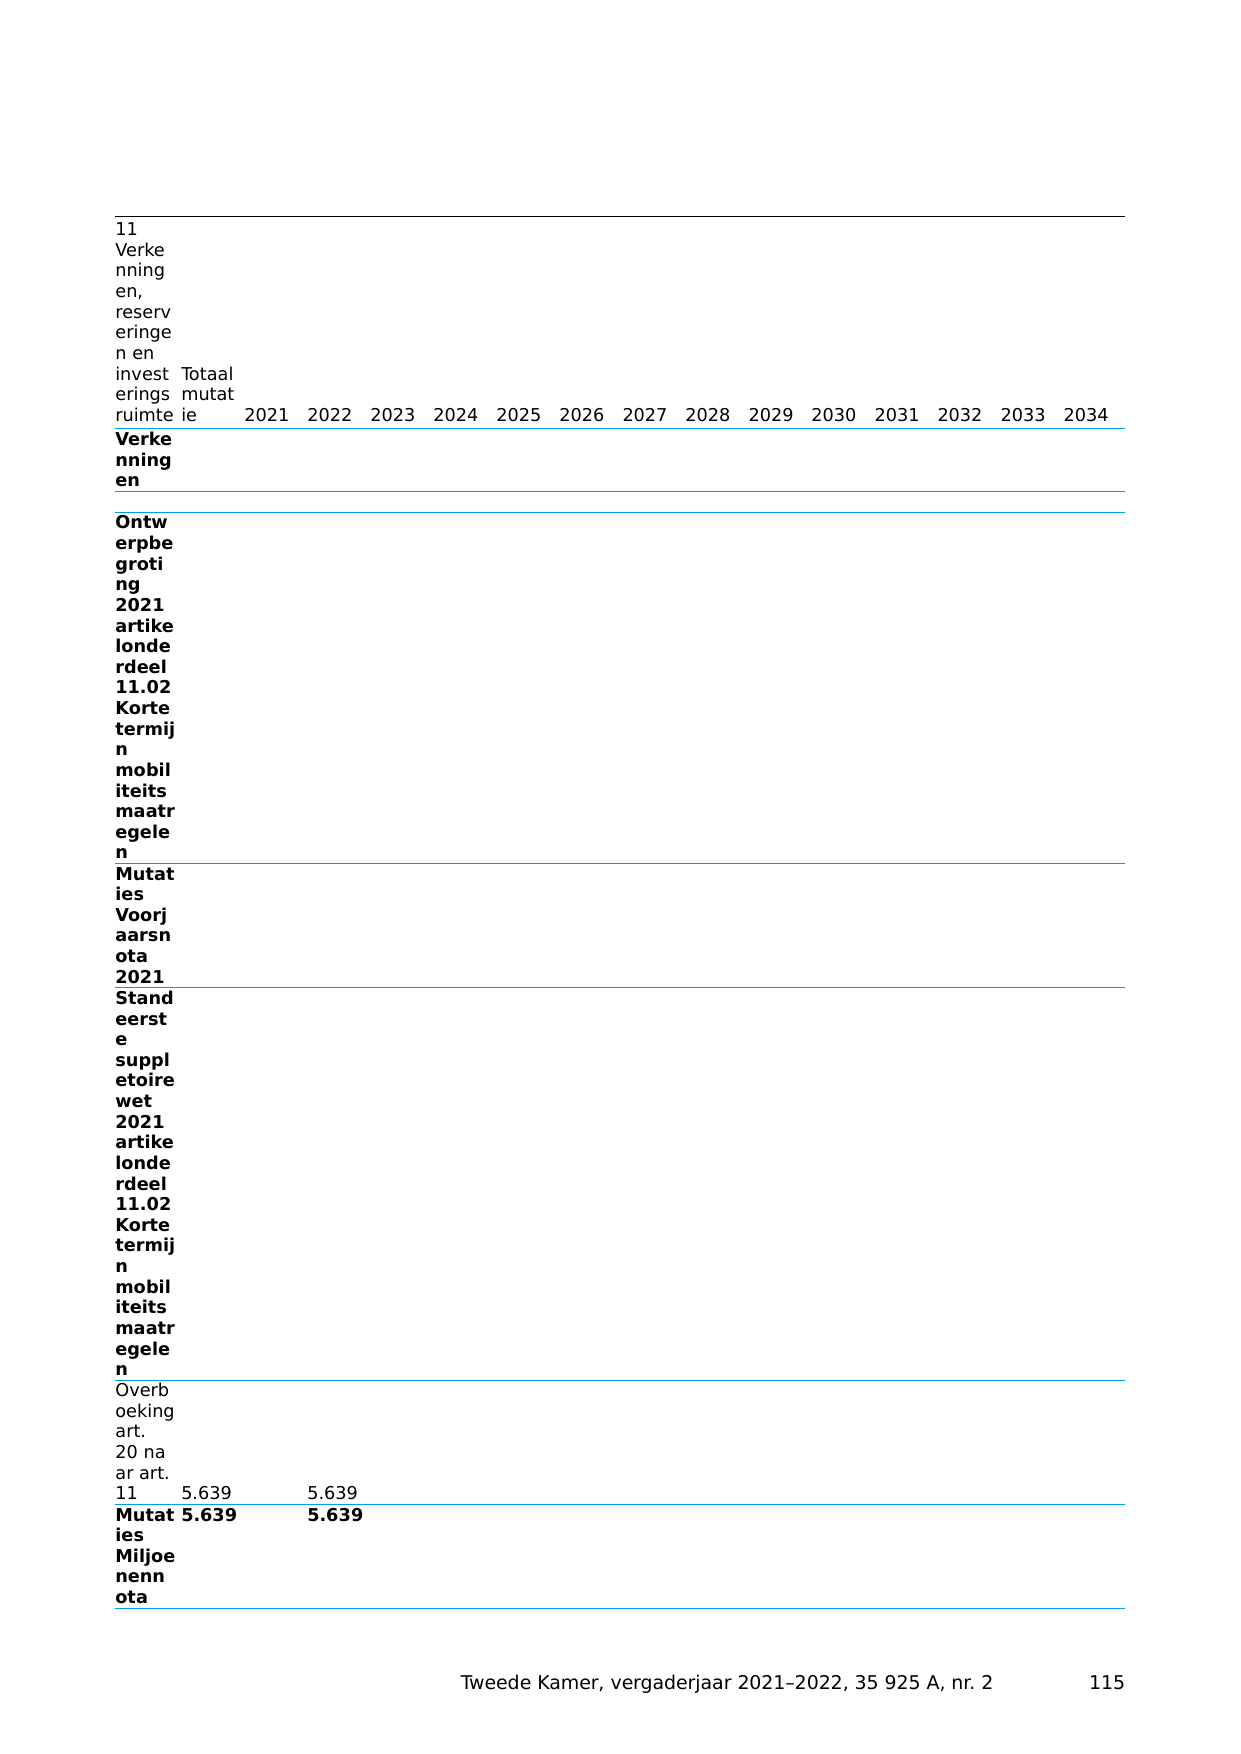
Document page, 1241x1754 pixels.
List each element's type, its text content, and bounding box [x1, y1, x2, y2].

table_cell 5.639 [178, 1381, 241, 1504]
table_cell 2024 [430, 217, 493, 428]
table_cell [367, 513, 430, 863]
table_cell 2022 [304, 217, 367, 428]
table_cell [682, 864, 745, 987]
table_cell [871, 1381, 934, 1504]
table_cell [808, 864, 871, 987]
table_cell [430, 1381, 493, 1504]
table_cell 2021 [241, 217, 304, 428]
table_cell [304, 492, 367, 512]
table_cell [430, 429, 493, 491]
table_cell [1060, 1505, 1125, 1608]
table_cell [934, 1505, 997, 1608]
table_cell [682, 1381, 745, 1504]
table_cell 5.639 [178, 1505, 241, 1608]
table_cell [556, 429, 619, 491]
table_cell [998, 492, 1060, 512]
table_cell [304, 988, 367, 1380]
table_cell [304, 429, 367, 491]
table_cell [871, 864, 934, 987]
table_cell [430, 492, 493, 512]
table_cell 5.639 [304, 1505, 367, 1608]
table_cell [619, 988, 682, 1380]
table_cell [745, 1381, 808, 1504]
table_cell [934, 1381, 997, 1504]
table_cell [871, 513, 934, 863]
table_cell 2032 [934, 217, 997, 428]
table_cell [493, 513, 556, 863]
table_cell [934, 988, 997, 1380]
table_header Tabel 81 Artikel 11 Verkenningen, reserveringen en investeringsruimte (bedragen x € 1.000) [115, 191, 1125, 216]
table_cell [241, 1505, 304, 1608]
table_cell [1060, 513, 1125, 863]
table_cell [367, 492, 430, 512]
table_cell [619, 864, 682, 987]
table_cell [556, 1381, 619, 1504]
table_cell [682, 492, 745, 512]
table_cell Totaal mutatie [178, 217, 241, 428]
table_cell [430, 513, 493, 863]
table_cell Verkenningen [115, 429, 178, 491]
table_cell [178, 492, 241, 512]
table_cell [934, 864, 997, 987]
table_cell [619, 492, 682, 512]
table_cell [871, 988, 934, 1380]
table_cell [998, 988, 1060, 1380]
table_cell [178, 864, 241, 987]
table_cell [367, 1381, 430, 1504]
table_cell [745, 429, 808, 491]
table_cell [745, 864, 808, 987]
table_cell [808, 1505, 871, 1608]
table_cell [619, 513, 682, 863]
table_cell [745, 492, 808, 512]
table_cell [430, 988, 493, 1380]
table_cell [304, 513, 367, 863]
table_cell [934, 492, 997, 512]
table_cell [934, 513, 997, 863]
table_cell 2030 [808, 217, 871, 428]
table_cell [430, 864, 493, 987]
table_cell Ontwerpbegroting 2021 artikelonderdeel 11.02 Korte termijn mobiliteitsmaatregelen [115, 513, 178, 863]
table_cell Mutaties Voorjaarsnota 2021 [115, 864, 178, 987]
table_cell 2026 [556, 217, 619, 428]
table_cell [998, 513, 1060, 863]
table_cell [682, 988, 745, 1380]
table_cell Mutaties Miljoenennota [115, 1505, 178, 1608]
table_cell 2033 [998, 217, 1060, 428]
table_cell [115, 492, 178, 512]
table_cell [871, 492, 934, 512]
table_cell [808, 513, 871, 863]
table_cell [808, 1381, 871, 1504]
table_cell 2025 [493, 217, 556, 428]
table_cell [241, 1381, 304, 1504]
table_cell [998, 1381, 1060, 1504]
table_cell [1060, 492, 1125, 512]
table_cell 2027 [619, 217, 682, 428]
table_cell [556, 1505, 619, 1608]
table_cell [367, 429, 430, 491]
table_cell 11 Verkenningen, reserveringen en investeringsruimte [115, 217, 178, 428]
table_cell [1060, 429, 1125, 491]
table_cell [619, 429, 682, 491]
table_cell [682, 513, 745, 863]
table_cell [493, 864, 556, 987]
table_cell [430, 1505, 493, 1608]
table_cell [493, 429, 556, 491]
table_cell Stand eerste suppletoire wet 2021 artikelonderdeel 11.02 Korte termijn mobiliteitsmaatregelen [115, 988, 178, 1380]
table_cell [745, 988, 808, 1380]
table_cell [241, 492, 304, 512]
table_cell [493, 1381, 556, 1504]
table_cell 2031 [871, 217, 934, 428]
table_cell [871, 1505, 934, 1608]
table_cell 2034 [1060, 217, 1125, 428]
table_cell [808, 429, 871, 491]
table_cell [178, 988, 241, 1380]
table_cell [556, 513, 619, 863]
table_cell 5.639 [304, 1381, 367, 1504]
table_cell [241, 429, 304, 491]
table_cell [682, 1505, 745, 1608]
table_cell [682, 429, 745, 491]
table_cell [619, 1505, 682, 1608]
table_cell [745, 513, 808, 863]
table_cell [619, 1381, 682, 1504]
table_cell [1060, 1381, 1125, 1504]
table_cell [367, 1505, 430, 1608]
table_cell [367, 864, 430, 987]
table_cell [556, 864, 619, 987]
table_cell [178, 429, 241, 491]
table_cell [493, 492, 556, 512]
table_cell 2023 [367, 217, 430, 428]
table_cell [367, 988, 430, 1380]
table_cell [241, 988, 304, 1380]
table_cell [178, 513, 241, 863]
table_cell [1060, 864, 1125, 987]
table_cell [304, 864, 367, 987]
table_cell [871, 429, 934, 491]
table_cell [493, 988, 556, 1380]
table_cell [998, 1505, 1060, 1608]
table_cell [241, 513, 304, 863]
table_cell [998, 864, 1060, 987]
table_cell [493, 1505, 556, 1608]
table_cell [808, 492, 871, 512]
table_cell [1060, 988, 1125, 1380]
table_cell [808, 988, 871, 1380]
table_cell [556, 492, 619, 512]
table_cell [556, 988, 619, 1380]
table_cell Overboeking art. 20 naar art. 11 [115, 1381, 178, 1504]
table_cell 2029 [745, 217, 808, 428]
table_cell [241, 864, 304, 987]
table_cell 2028 [682, 217, 745, 428]
table_cell [745, 1505, 808, 1608]
table_cell [998, 429, 1060, 491]
table_cell [934, 429, 997, 491]
